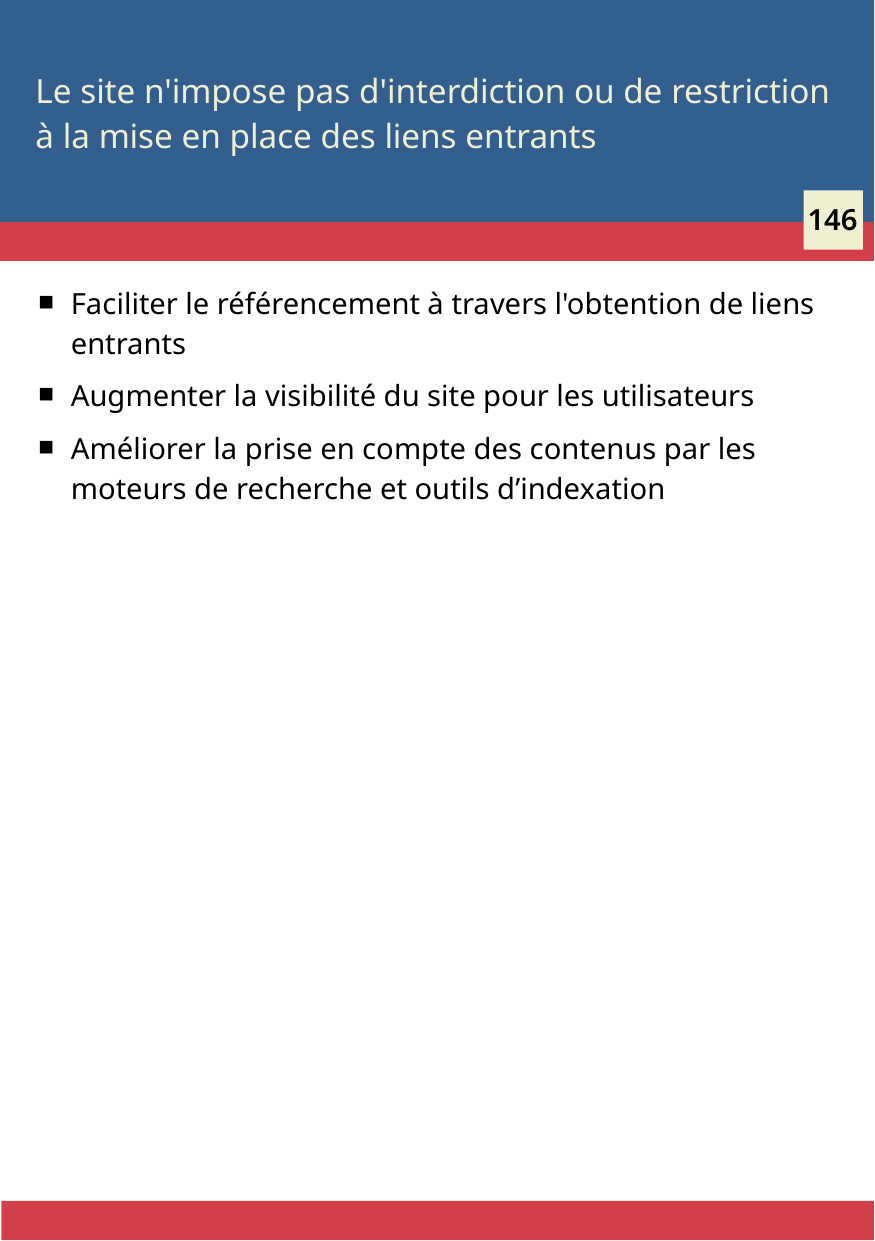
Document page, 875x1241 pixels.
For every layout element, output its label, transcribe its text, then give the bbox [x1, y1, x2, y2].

text_box 146 [803, 188, 863, 249]
title Le site n'impose pas d'interdiction ou de restriction à la mise en place des liens entrants [35, 13, 839, 213]
list Faciliter le référencement à travers l'obtention de liens entrants Augmenter la visibilité du site pour les utilisateurs Améliorer la prise en compte des contenus par les moteurs de recherche et outils d’indexation [23, 283, 839, 1111]
